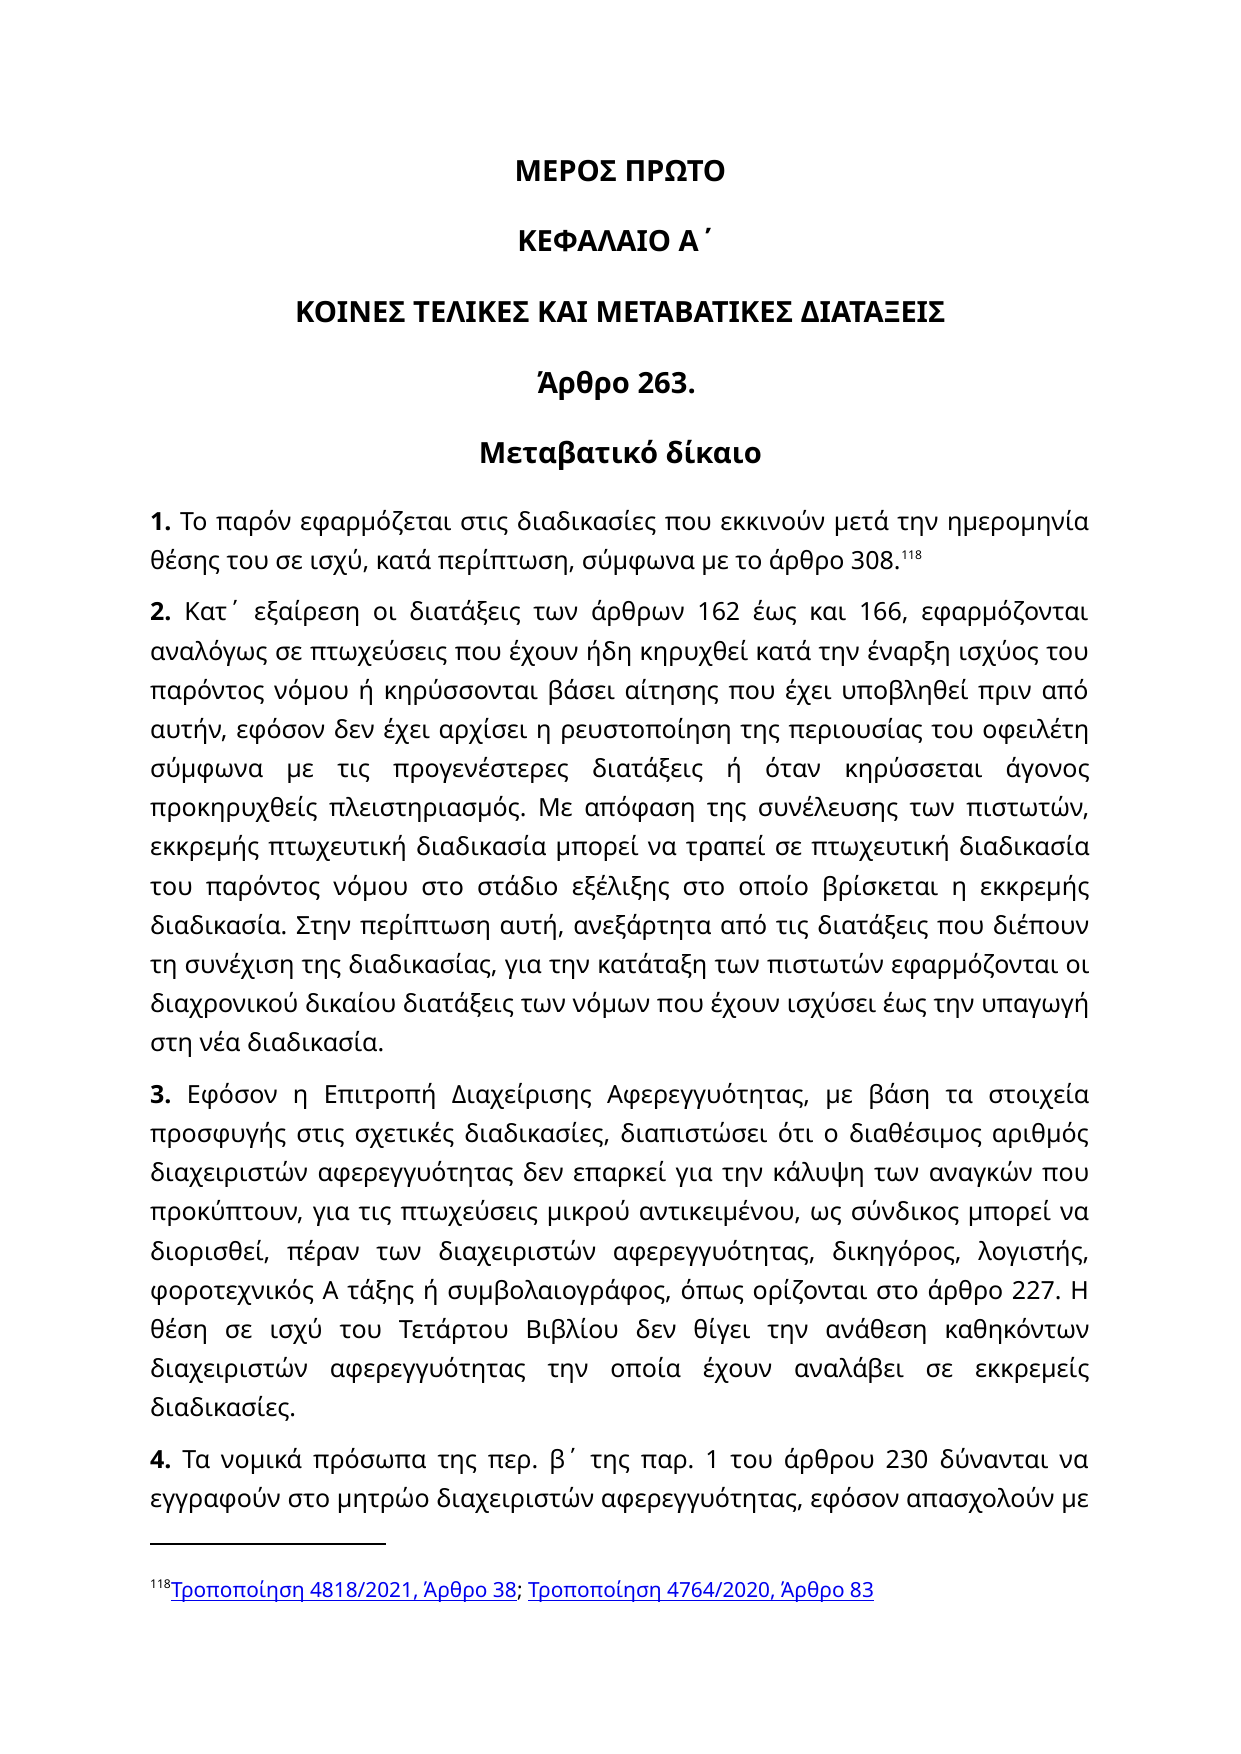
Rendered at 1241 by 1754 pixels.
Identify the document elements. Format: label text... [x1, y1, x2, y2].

subtitle ΚΟΙΝΕΣ ΤΕΛΙΚΕΣ ΚΑΙ ΜΕΤΑΒΑΤΙΚΕΣ ΔΙΑΤΑΞΕΙΣ [150, 291, 1090, 331]
subtitle ΜΕΡΟΣ ΠΡΩΤΟ [150, 150, 1090, 190]
subtitle Μεταβατικό δίκαιο [150, 432, 1090, 472]
text Τροποποίηση 4818/2021, Άρθρο 38; Τροποποίηση 4764/2020, Άρθρο 83 [150, 1576, 1090, 1604]
text 3. Εφόσον η Επιτροπή Διαχείρισης Αφερεγγυότητας, με βάση τα στοιχεία προσφυγής στις σχετικές διαδικασίες, διαπιστώσει ότι ο διαθέσιμος αριθμός διαχειριστών αφερεγγυότητας δεν επαρκεί για την κάλυψη των αναγκών που προκύπτουν, για τις πτωχεύσεις μικρού αντικειμένου, ως σύνδικος μπορεί να διορισθεί, πέραν των διαχειριστών αφερεγγυότητας, δικηγόρος, λογιστής, φοροτεχνικός Α τάξης ή συμβολαιογράφος, όπως ορίζονται στο άρθρο 227. Η θέση σε ισχύ του Τετάρτου Βιβλίου δεν θίγει την ανάθεση καθηκόντων διαχειριστών αφερεγγυότητας την οποία έχουν αναλάβει σε εκκρεμείς διαδικασίες. [150, 1076, 1090, 1424]
text 4. Τα νομικά πρόσωπα της περ. β΄ της παρ. 1 του άρθρου 230 δύνανται να εγγραφούν στο μητρώο διαχειριστών αφερεγγυότητας, εφόσον απασχολούν με [150, 1441, 1090, 1515]
subtitle Άρθρο 263. [150, 362, 1090, 402]
text 2. Κατ΄ εξαίρεση οι διατάξεις των άρθρων 162 έως και 166, εφαρμόζονται αναλόγως σε πτωχεύσεις που έχουν ήδη κηρυχθεί κατά την έναρξη ισχύος του παρόντος νόμου ή κηρύσσονται βάσει αίτησης που έχει υποβληθεί πριν από αυτήν, εφόσον δεν έχει αρχίσει η ρευστοποίηση της περιουσίας του οφειλέτη σύμφωνα με τις προγενέστερες διατάξεις ή όταν κηρύσσεται άγονος προκηρυχθείς πλειστηριασμός. Με απόφαση της συνέλευσης των πιστωτών, εκκρεμής πτωχευτική διαδικασία μπορεί να τραπεί σε πτωχευτική διαδικασία του παρόντος νόμου στο στάδιο εξέλιξης στο οποίο βρίσκεται η εκκρεμής διαδικασία. Στην περίπτωση αυτή, ανεξάρτητα από τις διατάξεις που διέπουν τη συνέχιση της διαδικασίας, για την κατάταξη των πιστωτών εφαρμόζονται οι διαχρονικού δικαίου διατάξεις των νόμων που έχουν ισχύσει έως την υπαγωγή στη νέα διαδικασία. [150, 594, 1090, 1059]
subtitle ΚΕΦΑΛΑΙΟ Α΄ [150, 221, 1090, 260]
text 1. Το παρόν εφαρμόζεται στις διαδικασίες που εκκινούν μετά την ημερομηνία θέσης του σε ισχύ, κατά περίπτωση, σύμφωνα με το άρθρο 308. [150, 503, 1090, 576]
